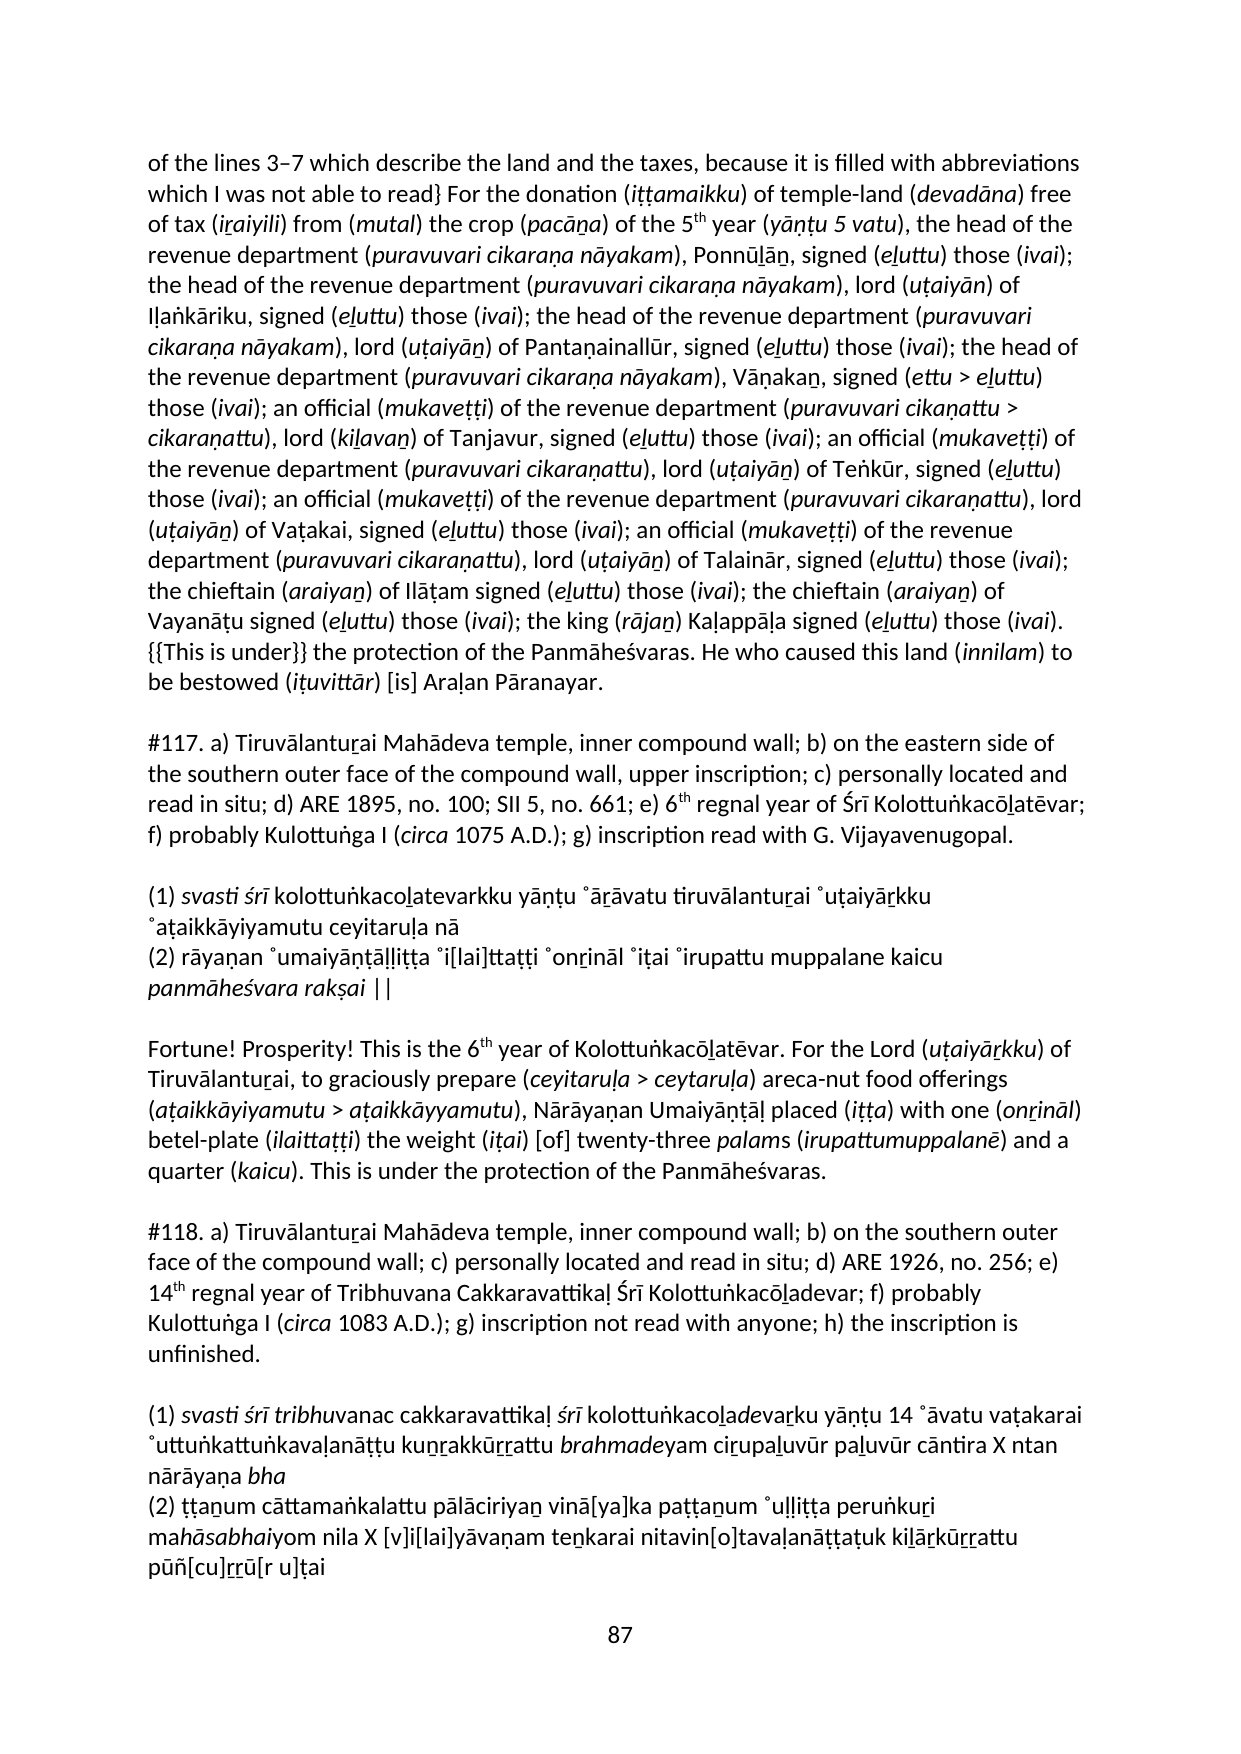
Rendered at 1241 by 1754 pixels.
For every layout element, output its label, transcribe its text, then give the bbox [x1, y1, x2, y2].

text of the lines 3–7 which describe the land and the taxes, because it is filled with abbreviations which I was not able to read} For the donation (iṭṭamaikku) of temple-land (devadāna) free of tax (iṟaiyili) from (mutal) the crop (pacāṉa) of the 5th year (yāṇṭu 5 vatu), the head of the revenue department (puravuvari cikaraṇa nāyakam), Ponnūḻāṉ, signed (eḻuttu) those (ivai); the head of the revenue department (puravuvari cikaraṇa nāyakam), lord (uṭaiyān) of Iḷaṅkāriku, signed (eḻuttu) those (ivai); the head of the revenue department (puravuvari cikaraṇa nāyakam), lord (uṭaiyāṉ) of Pantaṇainallūr, signed (eḻuttu) those (ivai); the head of the revenue department (puravuvari cikaraṇa nāyakam), Vāṇakaṉ, signed (ettu > eḻuttu) those (ivai); an official (mukaveṭṭi) of the revenue department (puravuvari cikaṇattu > cikaraṇattu), lord (kiḻavaṉ) of Tanjavur, signed (eḻuttu) those (ivai); an official (mukaveṭṭi) of the revenue department (puravuvari cikaraṇattu), lord (uṭaiyāṉ) of Teṅkūr, signed (eḻuttu) those (ivai); an official (mukaveṭṭi) of the revenue department (puravuvari cikaraṇattu), lord (uṭaiyāṉ) of Vaṭakai, signed (eḻuttu) those (ivai); an official (mukaveṭṭi) of the revenue department (puravuvari cikaraṇattu), lord (uṭaiyāṉ) of Talainār, signed (eḻuttu) those (ivai); the chieftain (araiyaṉ) of Ilāṭam signed (eḻuttu) those (ivai); the chieftain (araiyaṉ) of Vayanāṭu signed (eḻuttu) those (ivai); the king (rājaṉ) Kaḷappāḷa signed (eḻuttu) those (ivai). {{This is under}} the protection of the Panmāheśvaras. He who caused this land (innilam) to be bestowed (iṭuvittār) [is] Araḷan Pāranayar. [148, 148, 1093, 697]
text (1) svasti śrī kolottuṅkacoḻatevarkku yāṇṭu ˚āṟāvatu tiruvālantuṟai ˚uṭaiyāṟkku ˚aṭaikkāyiyamutu ceyitaruḷa nā [148, 880, 1093, 941]
text #117. a) Tiruvālantuṟai Mahādeva temple, inner compound wall; b) on the eastern side of the southern outer face of the compound wall, upper inscription; c) personally located and read in situ; d) ARE 1895, no. 100; SII 5, no. 661; e) 6th regnal year of Śrī Kolottuṅkacōḻatēvar; f) probably Kulottuṅga I (circa 1075 A.D.); g) inscription read with G. Vijayavenugopal. [148, 727, 1093, 849]
text (1) svasti śrī tribhuvanac cakkaravattikaḷ śrī kolottuṅkacoḻadevaṟku yāṇṭu 14 ˚āvatu vaṭakarai ˚uttuṅkattuṅkavaḷanāṭṭu kuṉṟakkūṟṟattu brahmadeyam ciṟupaḻuvūr paḻuvūr cāntira X ntan nārāyaṇa bha [148, 1399, 1093, 1491]
text Fortune! Prosperity! This is the 6th year of Kolottuṅkacōḻatēvar. For the Lord (uṭaiyāṟkku) of Tiruvālantuṟai, to graciously prepare (ceyitaruḷa > ceytaruḷa) areca-nut food offerings (aṭaikkāyiyamutu > aṭaikkāyyamutu), Nārāyaṇan Umaiyāṇṭāḷ placed (iṭṭa) with one (onṟināl) betel-plate (ilaittaṭṭi) the weight (iṭai) [of] twenty-three palams (irupattumuppalanē) and a quarter (kaicu). This is under the protection of the Panmāheśvaras. [148, 1033, 1093, 1185]
text (2) ṭṭaṉum cāttamaṅkalattu pālāciriyaṉ vinā[ya]ka paṭṭaṉum ˚uḷḷiṭṭa peruṅkuṟi mahāsabhaiyom nila X [v]i[lai]yāvaṇam teṉkarai nitavin[o]tavaḷanāṭṭaṭuk kiḻāṟkūṟṟattu pūñ[cu]ṟṟū[r u]ṭai [148, 1491, 1093, 1582]
text #118. a) Tiruvālantuṟai Mahādeva temple, inner compound wall; b) on the southern outer face of the compound wall; c) personally located and read in situ; d) ARE 1926, no. 256; e) 14th regnal year of Tribhuvana Cakkaravattikaḷ Śrī Kolottuṅkacōḻadevar; f) probably Kulottuṅga I (circa 1083 A.D.); g) inscription not read with anyone; h) the inscription is unfinished. [148, 1216, 1093, 1368]
text (2) rāyaṇan ˚umaiyāṇṭāḷḷiṭṭa ˚i[lai]ttaṭṭi ˚onṟināl ˚iṭai ˚irupattu muppalane kaicu panmāheśvara rakṣai || [148, 941, 1093, 1002]
